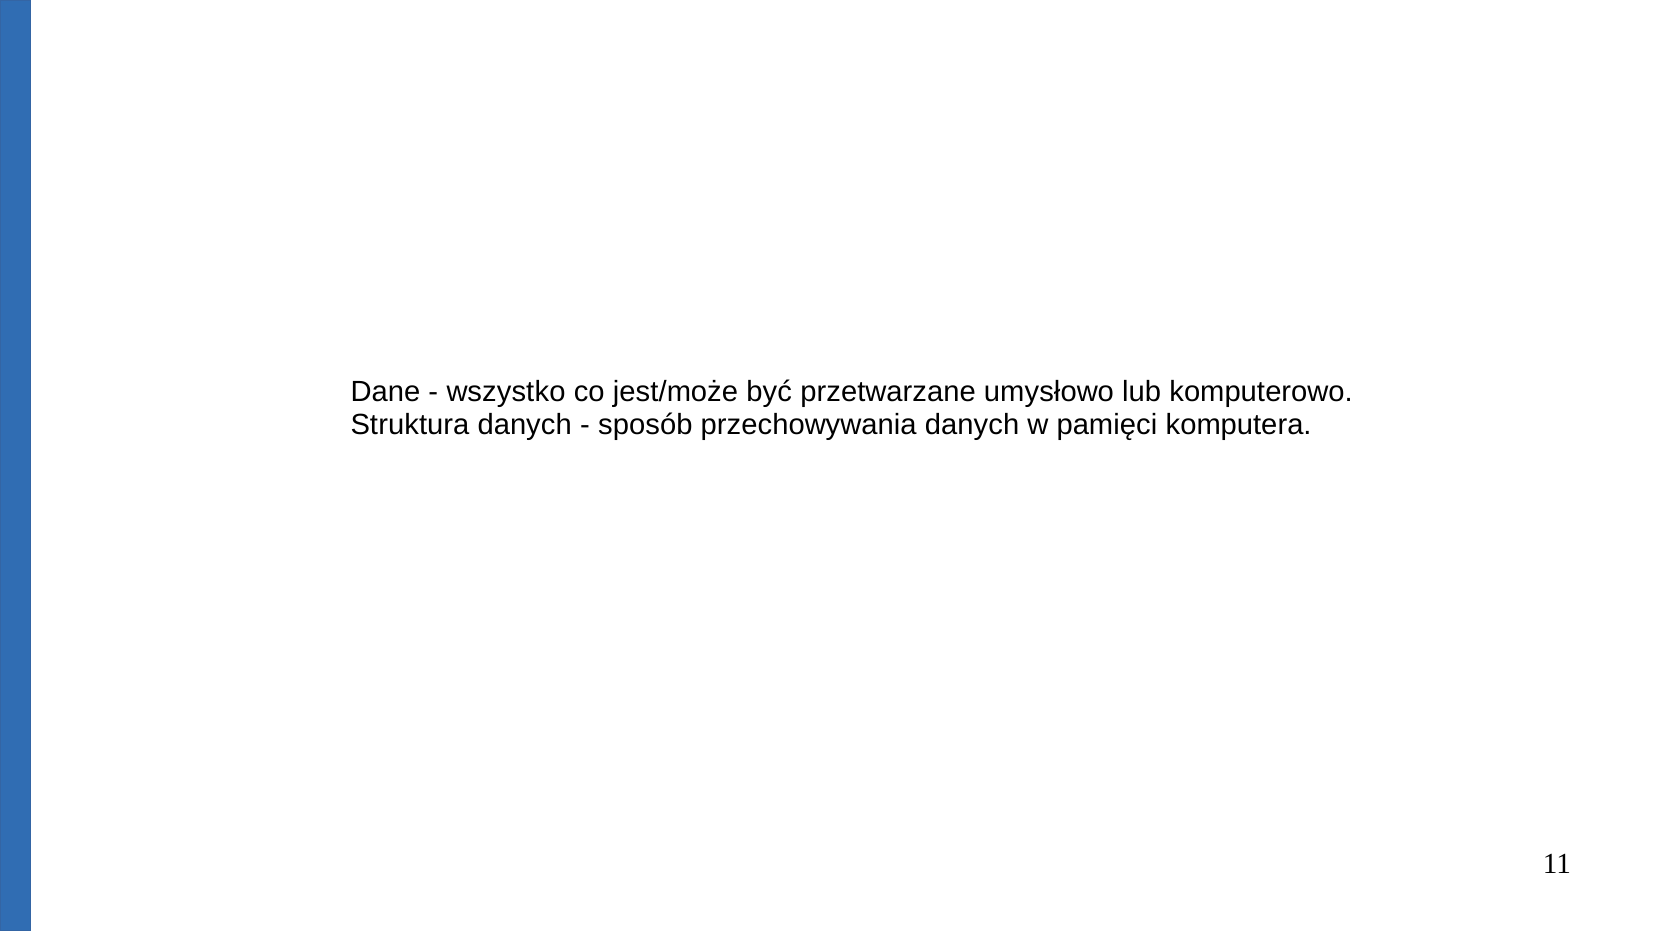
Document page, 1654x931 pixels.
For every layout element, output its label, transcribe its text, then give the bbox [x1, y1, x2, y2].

text_box Dane - wszystko co jest/może być przetwarzane umysłowo lub komputerowo. Struktura danych - sposób przechowywania danych w pamięci komputera. [335, 368, 1389, 538]
text_box [0, 0, 31, 931]
